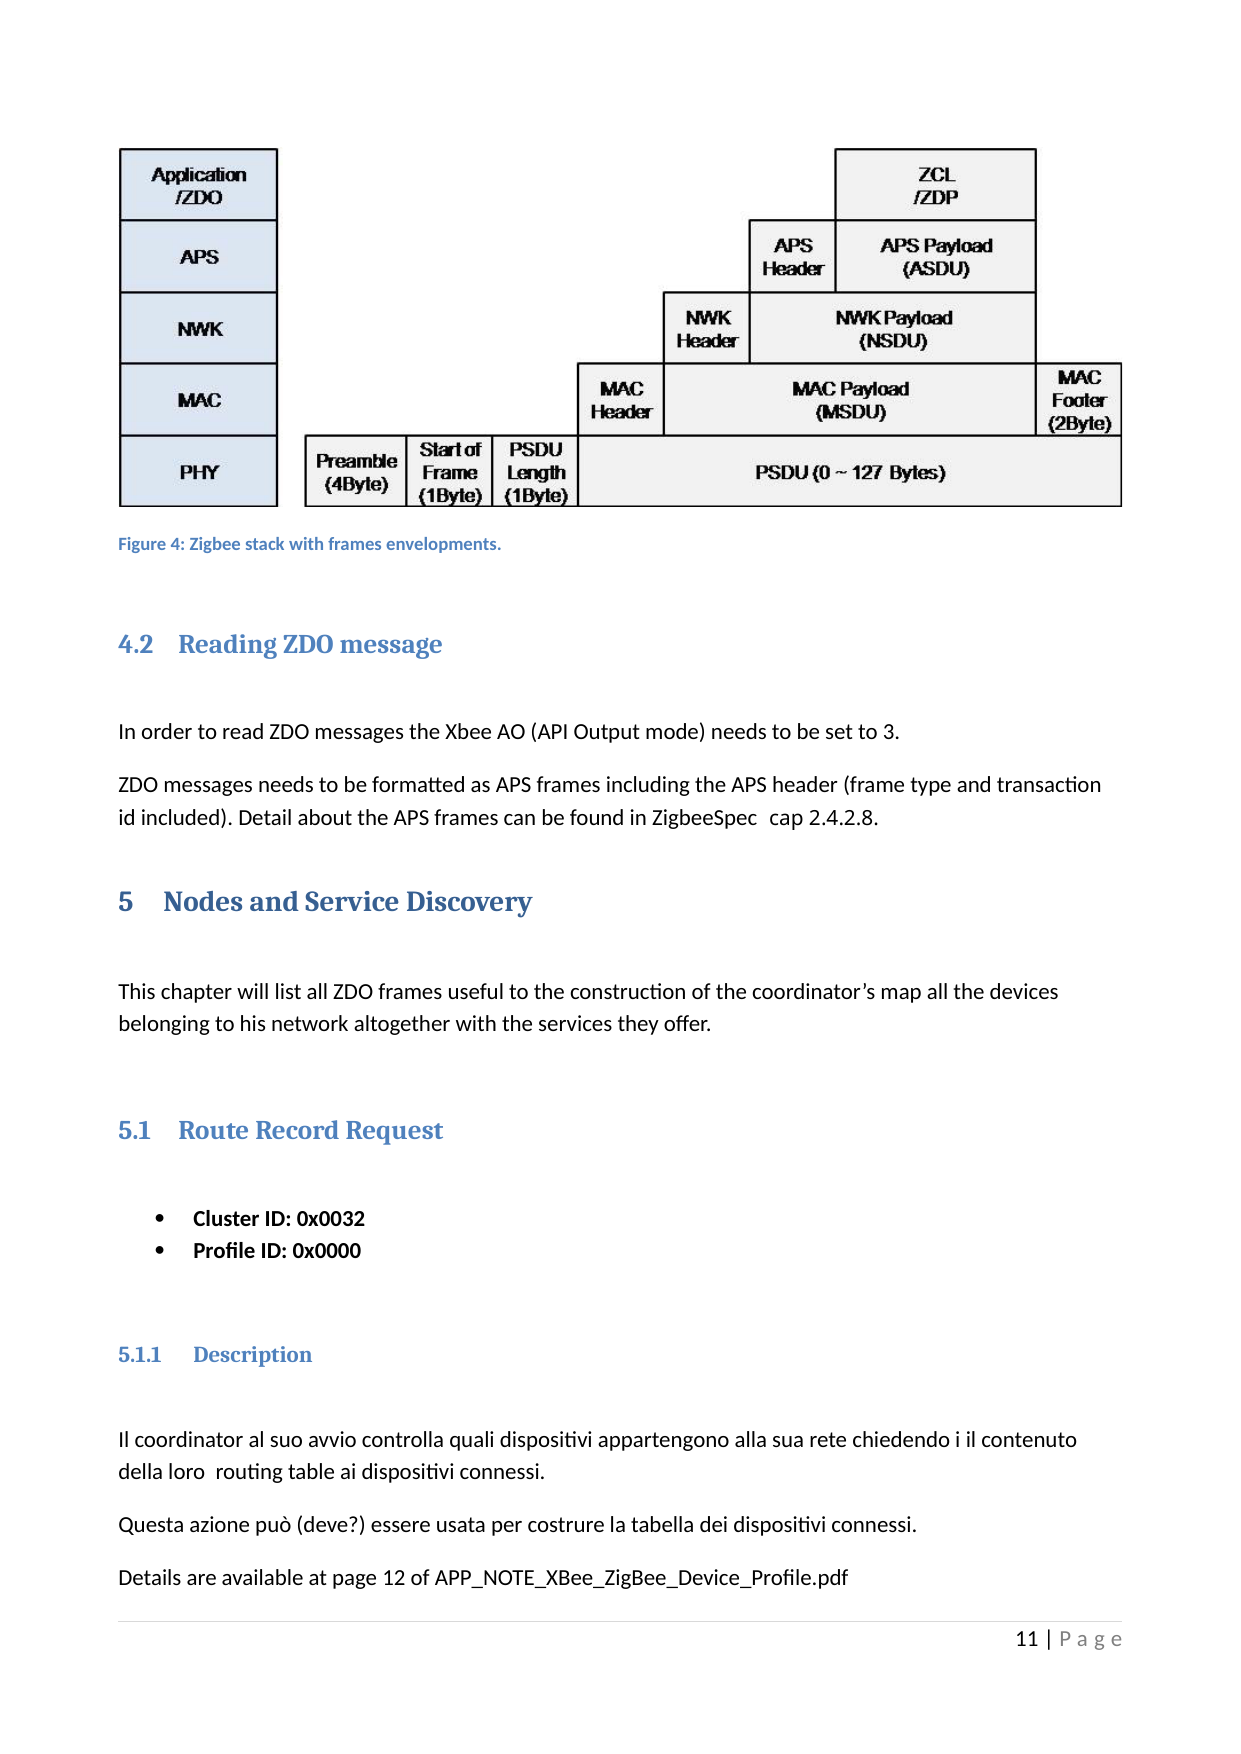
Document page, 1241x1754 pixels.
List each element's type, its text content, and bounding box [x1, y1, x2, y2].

list Profile ID: 0x0000 [156, 1236, 1122, 1264]
text Questa azione può (deve?) essere usata per costrure la tabella dei dispositivi connessi. [118, 1511, 1122, 1538]
subtitle Nodes and Service Discovery [118, 885, 1122, 919]
subtitle Route Record Request [118, 1115, 1122, 1146]
text Details are available at page 12 of APP_NOTE_XBee_ZigBee_Device_Profile.pdf [118, 1563, 1122, 1592]
text ZDO messages needs to be formatted as APS frames including the APS header (frame type and transaction id included). Detail about the APS frames can be found in ZigbeeSpec cap 2.4.2.8. [118, 771, 1122, 831]
text Il coordinator al suo avvio controlla quali dispositivi appartengono alla sua rete chiedendo i il contenuto della loro routing table ai dispositivi connessi. [118, 1425, 1122, 1486]
subtitle Description [118, 1342, 1122, 1368]
text Figure 4: Zigbee stack with frames envelopments. [118, 532, 1122, 555]
list Cluster ID: 0x0032 [156, 1204, 1122, 1232]
text In order to read ZDO messages the Xbee AO (API Output mode) needs to be set to 3. [118, 717, 1122, 746]
text This chapter will list all ZDO frames useful to the construction of the coordinator’s map all the devices belonging to his network altogether with the services they offer. [118, 977, 1122, 1037]
subtitle Reading ZDO message [118, 629, 1122, 660]
